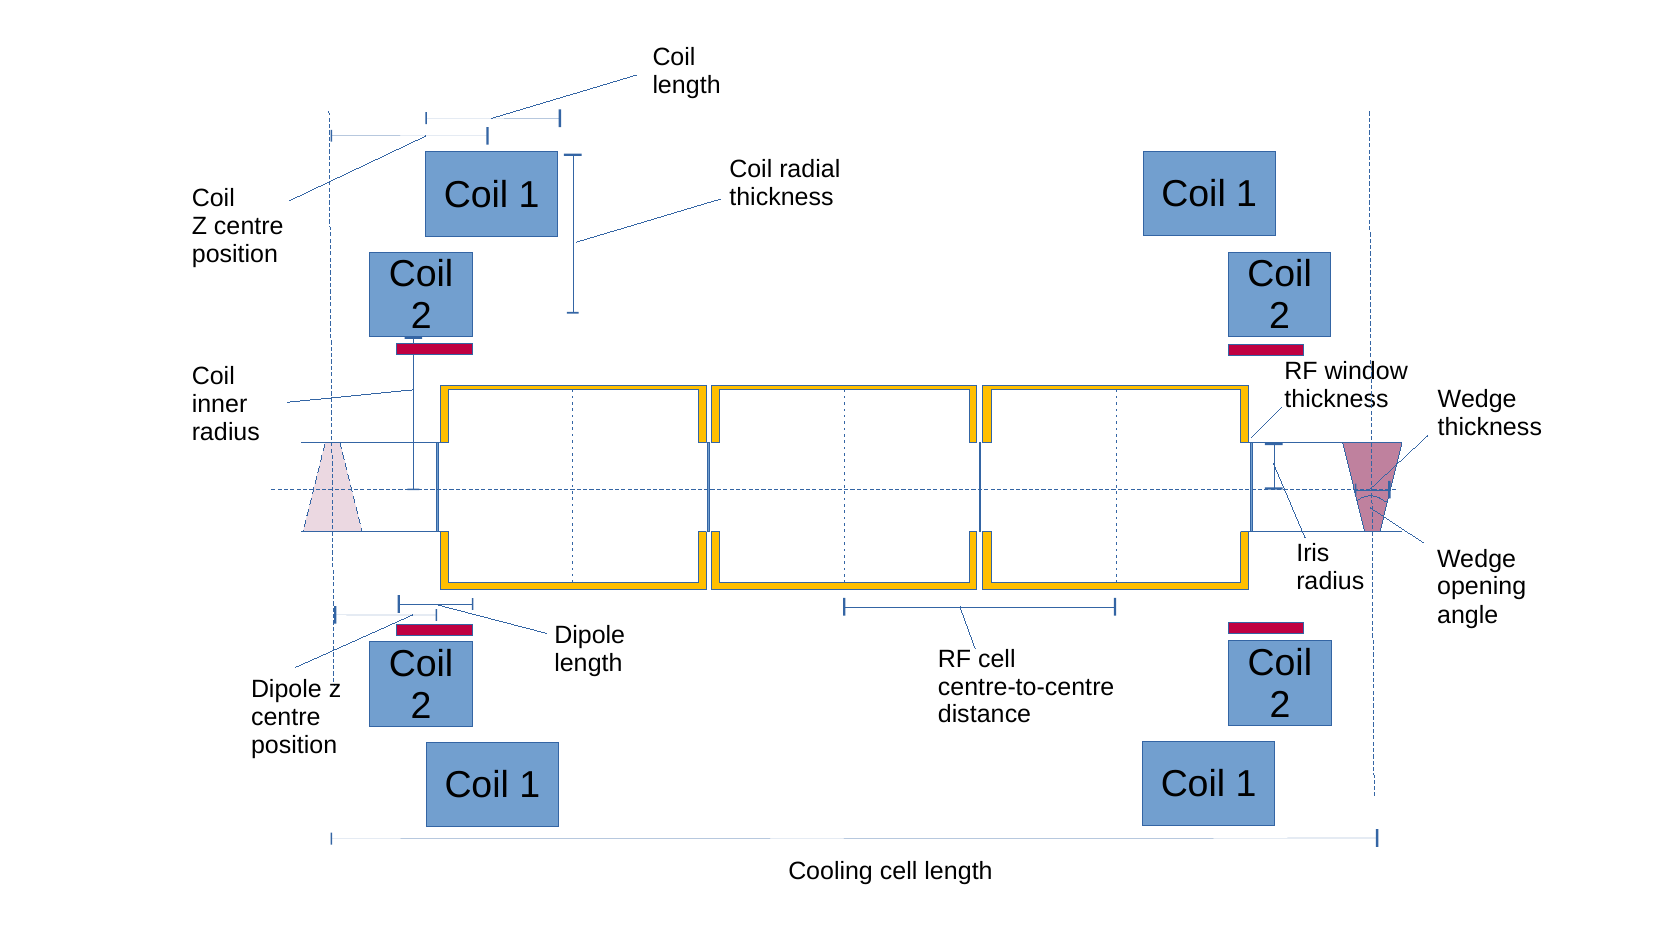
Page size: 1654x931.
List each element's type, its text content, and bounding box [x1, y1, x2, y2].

text_box RF window thickness [1269, 349, 1424, 445]
text_box [396, 624, 473, 636]
text_box Coil 2 [369, 641, 473, 727]
text_box Dipole z centre position [236, 667, 390, 767]
text_box Coil inner radius [177, 354, 288, 454]
text_box Coil 2 [1228, 252, 1331, 337]
text_box [1228, 344, 1304, 356]
text_box RF cell centre-to-centre distance [923, 636, 1152, 736]
text_box Coil 1 [426, 742, 559, 827]
text_box [1355, 491, 1388, 531]
text_box Coil 1 [1143, 151, 1276, 236]
text_box [436, 385, 1253, 590]
text_box Coil 1 [1142, 741, 1275, 826]
text_box Dipole length [539, 613, 650, 709]
text_box [1343, 445, 1402, 490]
text_box Wedge thickness [1422, 377, 1558, 473]
text_box Coil Z centre position [177, 176, 325, 276]
text_box Coil length [637, 35, 748, 131]
text_box [303, 443, 363, 531]
text_box Coil 1 [425, 151, 558, 237]
text_box Iris radius [1281, 532, 1388, 627]
text_box [396, 343, 473, 355]
text_box Coil 2 [369, 252, 473, 337]
text_box Wedge opening angle [1422, 536, 1542, 636]
text_box Cooling cell length [773, 849, 1009, 892]
text_box Coil radial thickness [714, 147, 856, 243]
text_box Coil 2 [1228, 640, 1332, 726]
text_box [1228, 622, 1304, 634]
